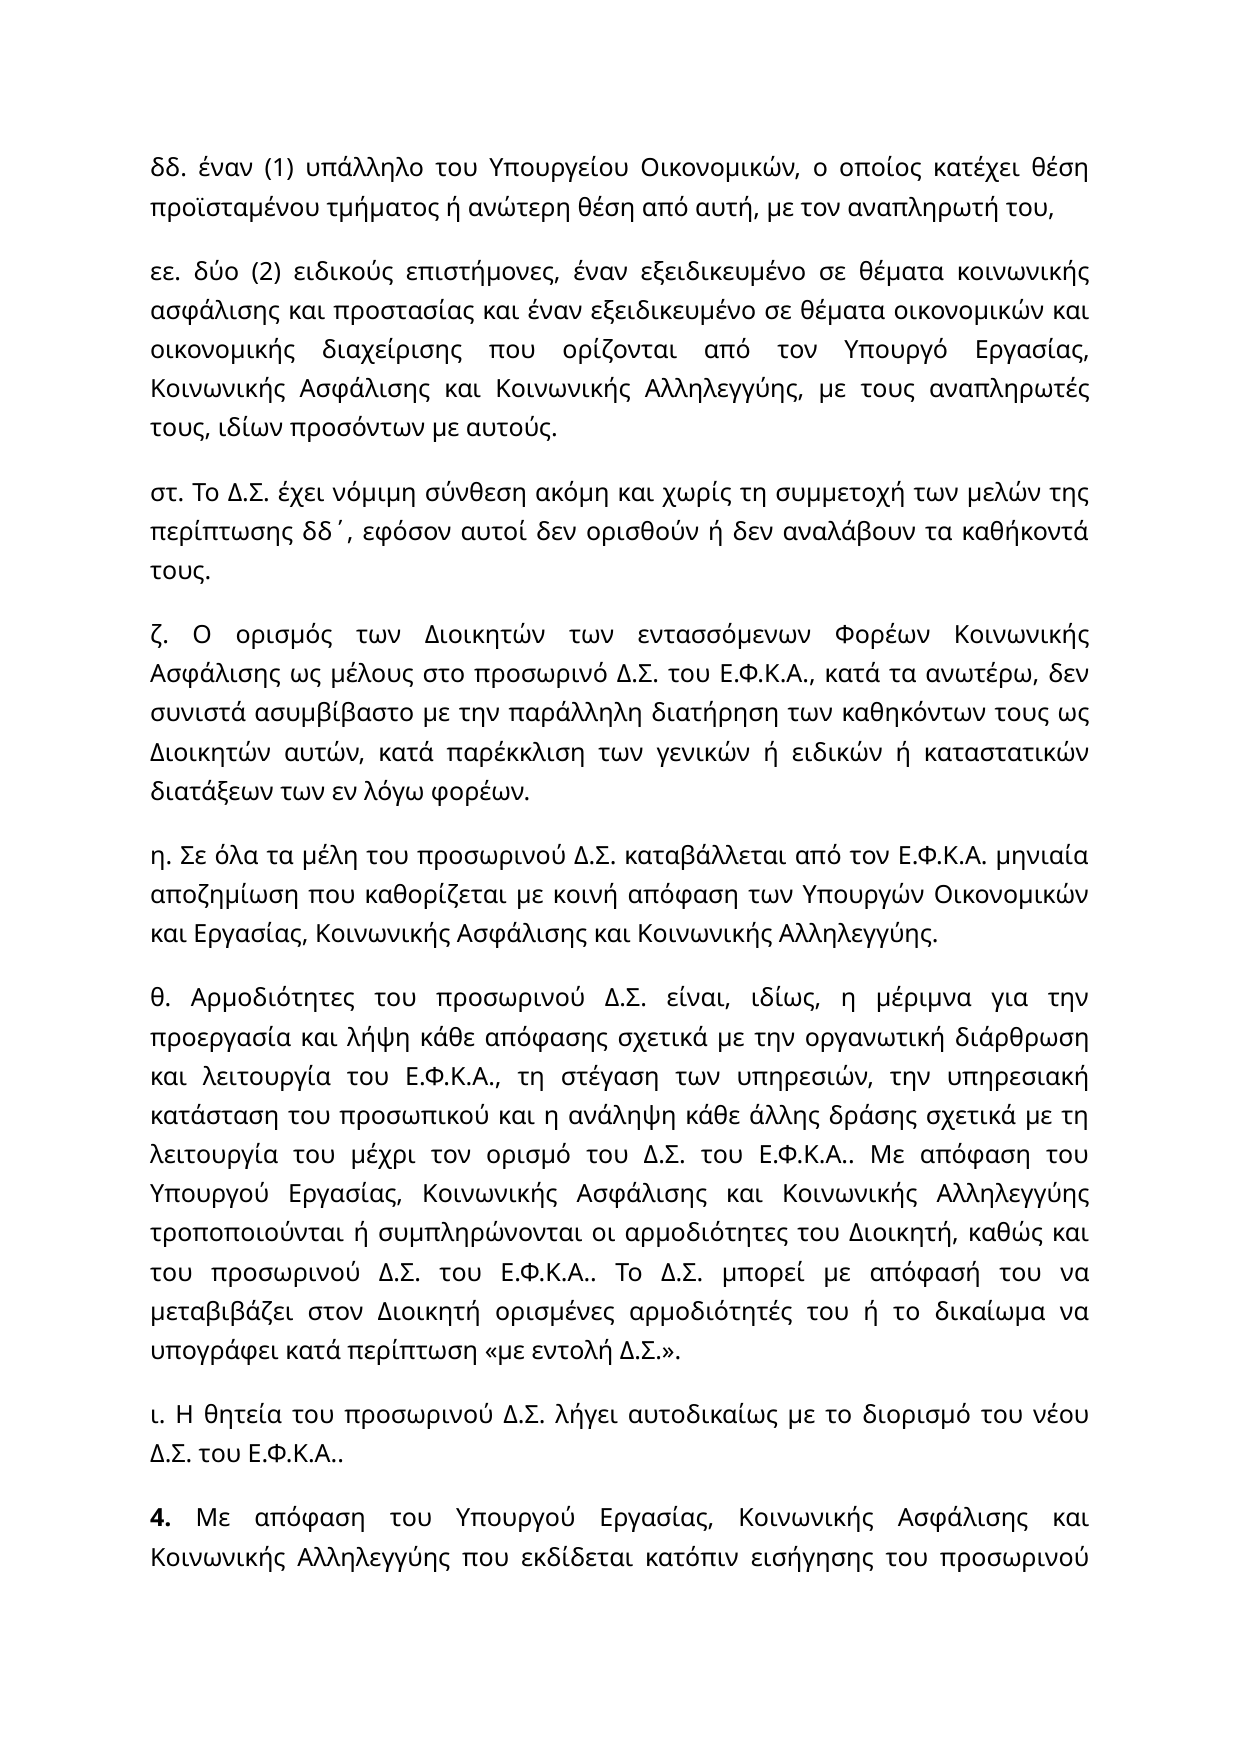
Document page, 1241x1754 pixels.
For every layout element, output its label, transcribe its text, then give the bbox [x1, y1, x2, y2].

text δδ. έναν (1) υπάλληλο του Υπουργείου Οικονομικών, ο οποίος κατέχει θέση προϊσταμένου τμήματος ή ανώτερη θέση από αυτή, με τον αναπληρωτή του, [150, 150, 1090, 223]
text η. Σε όλα τα μέλη του προσωρινού Δ.Σ. καταβάλλεται από τον Ε.Φ.Κ.Α. μηνιαία αποζημίωση που καθορίζεται με κοινή απόφαση των Υπουργών Οικονομικών και Εργασίας, Κοινωνικής Ασφάλισης και Κοινωνικής Αλληλεγγύης. [150, 837, 1090, 950]
text 4. Με απόφαση του Υπουργού Εργασίας, Κοινωνικής Ασφάλισης και Κοινωνικής Αλληλεγγύης που εκδίδεται κατόπιν εισήγησης του προσωρινού [150, 1500, 1090, 1573]
text θ. Αρμοδιότητες του προσωρινού Δ.Σ. είναι, ιδίως, η μέριμνα για την προεργασία και λήψη κάθε απόφασης σχετικά με την οργανωτική διάρθρωση και λειτουργία του Ε.Φ.Κ.Α., τη στέγαση των υπηρεσιών, την υπηρεσιακή κατάσταση του προσωπικού και η ανάληψη κάθε άλλης δράσης σχετικά με τη λειτουργία του μέχρι τον ορισμό του Δ.Σ. του Ε.Φ.Κ.Α.. Με απόφαση του Υπουργού Εργασίας, Κοινωνικής Ασφάλισης και Κοινωνικής Αλληλεγγύης τροποποιούνται ή συμπληρώνονται οι αρμοδιότητες του Διοικητή, καθώς και του προσωρινού Δ.Σ. του Ε.Φ.Κ.Α.. Το Δ.Σ. μπορεί με απόφασή του να μεταβιβάζει στον Διοικητή ορισμένες αρμοδιότητές του ή το δικαίωμα να υπογράφει κατά περίπτωση «με εντολή Δ.Σ.». [150, 980, 1090, 1367]
text ζ. Ο ορισμός των Διοικητών των εντασσόμενων Φορέων Κοινωνικής Ασφάλισης ως μέλους στο προσωρινό Δ.Σ. του Ε.Φ.Κ.Α., κατά τα ανωτέρω, δεν συνιστά ασυμβίβαστο με την παράλληλη διατήρηση των καθηκόντων τους ως Διοικητών αυτών, κατά παρέκκλιση των γενικών ή ειδικών ή καταστατικών διατάξεων των εν λόγω φορέων. [150, 617, 1090, 807]
text ι. Η θητεία του προσωρινού Δ.Σ. λήγει αυτοδικαίως με το διορισμό του νέου Δ.Σ. του Ε.Φ.Κ.Α.. [150, 1397, 1090, 1470]
text στ. Το Δ.Σ. έχει νόμιμη σύνθεση ακόμη και χωρίς τη συμμετοχή των μελών της περίπτωσης δδ΄, εφόσον αυτοί δεν ορισθούν ή δεν αναλάβουν τα καθήκοντά τους. [150, 474, 1090, 587]
text εε. δύο (2) ειδικούς επιστήμονες, έναν εξειδικευμένο σε θέματα κοινωνικής ασφάλισης και προστασίας και έναν εξειδικευμένο σε θέματα οικονομικών και οικονομικής διαχείρισης που ορίζονται από τον Υπουργό Εργασίας, Κοινωνικής Ασφάλισης και Κοινωνικής Αλληλεγγύης, με τους αναπληρωτές τους, ιδίων προσόντων με αυτούς. [150, 253, 1090, 444]
